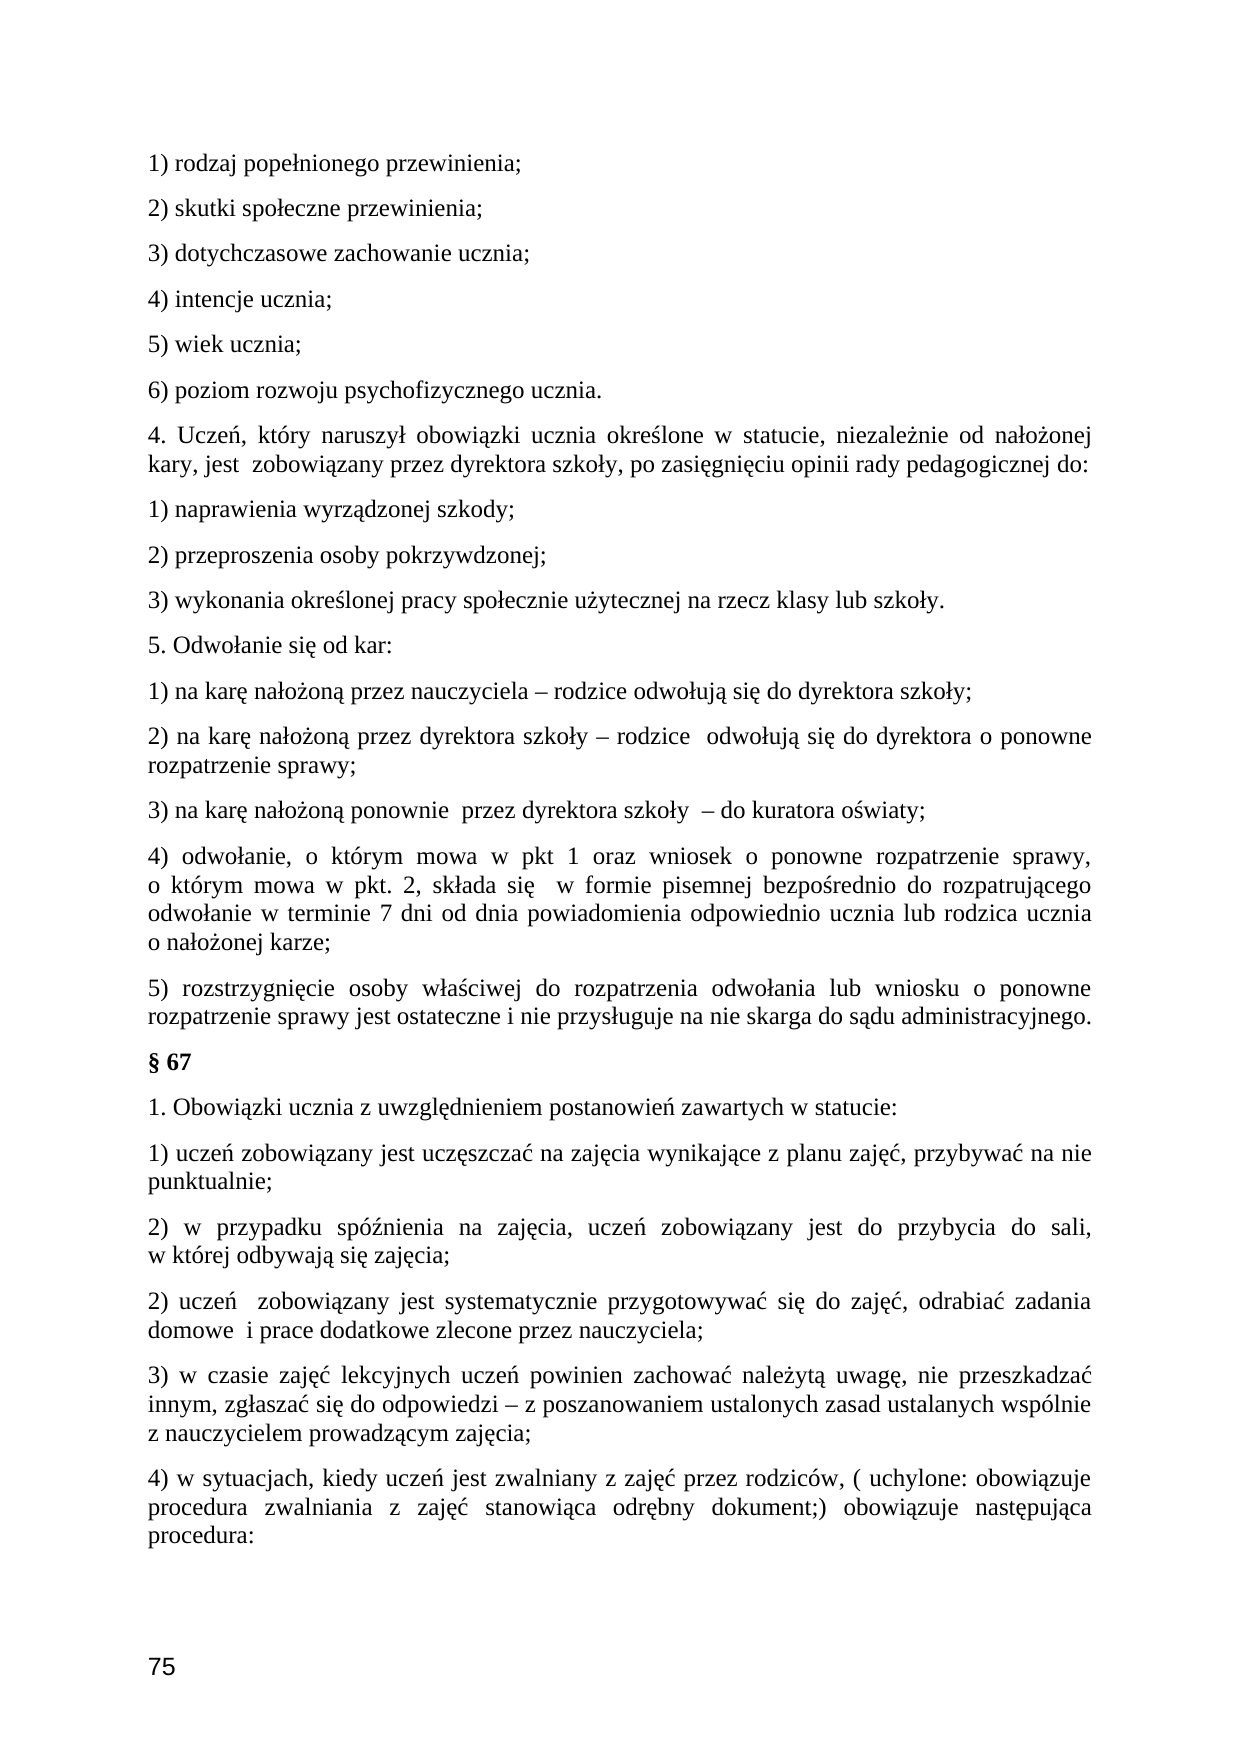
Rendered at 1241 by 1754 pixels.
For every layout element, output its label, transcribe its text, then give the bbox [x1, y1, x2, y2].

text 4) odwołanie, o którym mowa w pkt 1 oraz wniosek o ponowne rozpatrzenie sprawy, o którym mowa w pkt. 2, składa się w formie pisemnej bezpośrednio do rozpatrującego odwołanie w terminie 7 dni od dnia powiadomienia odpowiednio ucznia lub rodzica ucznia o nałożonej karze; [148, 841, 1093, 956]
text 5) wiek ucznia; [148, 329, 1093, 358]
text 1) rodzaj popełnionego przewinienia; [148, 148, 1093, 176]
text 6) poziom rozwoju psychofizycznego ucznia. [148, 375, 1093, 403]
text 1. Obowiązki ucznia z uwzględnieniem postanowień zawartych w statucie: [148, 1092, 1093, 1121]
text 3) na karę nałożoną ponownie przez dyrektora szkoły – do kuratora oświaty; [148, 796, 1093, 824]
text 5) rozstrzygnięcie osoby właściwej do rozpatrzenia odwołania lub wniosku o ponowne rozpatrzenie sprawy jest ostateczne i nie przysługuje na nie skarga do sądu administracyjnego. [148, 973, 1093, 1030]
text 1) naprawienia wyrządzonej szkody; [148, 494, 1093, 523]
text 5. Odwołanie się od kar: [148, 631, 1093, 659]
text 3) wykonania określonej pracy społecznie użytecznej na rzecz klasy lub szkoły. [148, 585, 1093, 614]
text 1) uczeń zobowiązany jest uczęszczać na zajęcia wynikające z planu zajęć, przybywać na nie punktualnie; [148, 1138, 1093, 1195]
text 3) w czasie zajęć lekcyjnych uczeń powinien zachować należytą uwagę, nie przeszkadzać innym, zgłaszać się do odpowiedzi – z poszanowaniem ustalonych zasad ustalanych wspólnie z nauczycielem prowadzącym zajęcia; [148, 1360, 1093, 1446]
text 1) na karę nałożoną przez nauczyciela – rodzice odwołują się do dyrektora szkoły; [148, 676, 1093, 705]
text 4. Uczeń, który naruszył obowiązki ucznia określone w statucie, niezależnie od nałożonej kary, jest zobowiązany przez dyrektora szkoły, po zasięgnięciu opinii rady pedagogicznej do: [148, 420, 1093, 478]
text § 67 [148, 1047, 1093, 1076]
text 2) uczeń zobowiązany jest systematycznie przygotowywać się do zajęć, odrabiać zadania domowe i prace dodatkowe zlecone przez nauczyciela; [148, 1286, 1093, 1343]
text 2) w przypadku spóźnienia na zajęcia, uczeń zobowiązany jest do przybycia do sali, w której odbywają się zajęcia; [148, 1212, 1093, 1269]
text 4) w sytuacjach, kiedy uczeń jest zwalniany z zajęć przez rodziców, ( uchylone: obowiązuje procedura zwalniania z zajęć stanowiąca odrębny dokument;) obowiązuje następująca procedura: [148, 1463, 1093, 1549]
text 4) intencje ucznia; [148, 284, 1093, 313]
text 3) dotychczasowe zachowanie ucznia; [148, 238, 1093, 267]
text 2) skutki społeczne przewinienia; [148, 193, 1093, 222]
text 2) na karę nałożoną przez dyrektora szkoły – rodzice odwołują się do dyrektora o ponowne rozpatrzenie sprawy; [148, 721, 1093, 779]
text 2) przeproszenia osoby pokrzywdzonej; [148, 540, 1093, 568]
